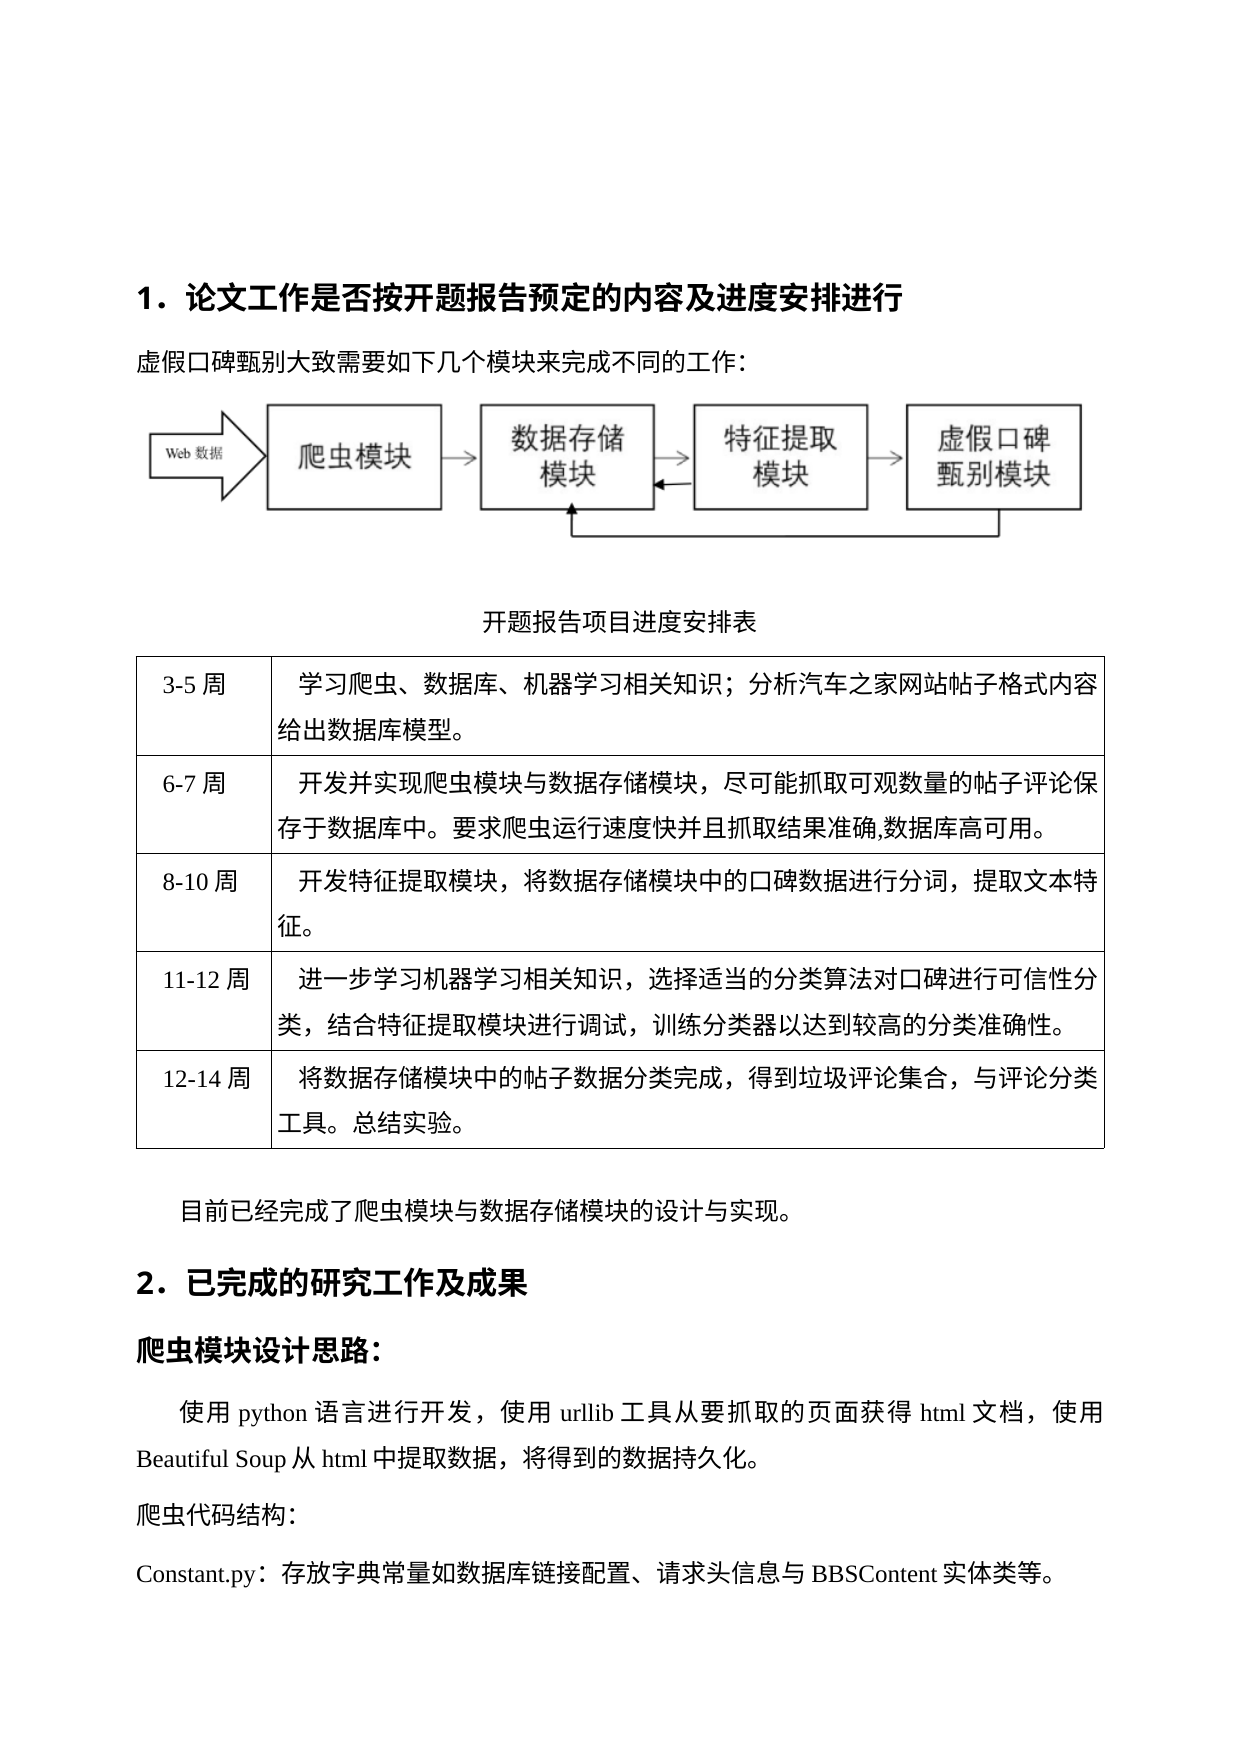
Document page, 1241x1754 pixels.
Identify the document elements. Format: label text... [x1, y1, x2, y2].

table_cell 8-10 周 [137, 854, 271, 951]
table_header 学习爬虫、数据库、机器学习相关知识；分析汽车之家网站帖子格式内容给出数据库模型。 [272, 657, 1104, 755]
text Constant.py：存放字典常量如数据库链接配置、请求头信息与BBSContent实体类等。 [136, 1554, 1104, 1590]
text 使用python语言进行开发，使用urllib工具从要抓取的页面获得html文档，使用Beautiful Soup从html中提取数据，将得到的数据持久化。 [136, 1393, 1104, 1474]
table_cell 开发特征提取模块，将数据存储模块中的口碑数据进行分词，提取文本特征。 [272, 854, 1104, 951]
table_cell 进一步学习机器学习相关知识，选择适当的分类算法对口碑进行可信性分类，结合特征提取模块进行调试，训练分类器以达到较高的分类准确性。 [272, 952, 1104, 1050]
text 2．已完成的研究工作及成果 [136, 1258, 1104, 1303]
table_cell 11-12 周 [137, 952, 271, 1050]
text 虚假口碑甄别大致需要如下几个模块来完成不同的工作： [136, 342, 1104, 379]
table_cell 将数据存储模块中的帖子数据分类完成，得到垃圾评论集合，与评论分类工具。总结实验。 [272, 1051, 1104, 1148]
table_cell 12-14 周 [137, 1051, 271, 1148]
table_header 3-5 周 [137, 657, 271, 755]
text 爬虫代码结构： [136, 1496, 1104, 1532]
text 1．论文工作是否按开题报告预定的内容及进度安排进行 [136, 273, 1104, 318]
table_cell 开发并实现爬虫模块与数据存储模块，尽可能抓取可观数量的帖子评论保存于数据库中。要求爬虫运行速度快并且抓取结果准确,数据库高可用。 [272, 756, 1104, 853]
picture [135, 396, 1105, 545]
text 目前已经完成了爬虫模块与数据存储模块的设计与实现。 [136, 1191, 1104, 1227]
table_cell 6-7 周 [137, 756, 271, 853]
text 爬虫模块设计思路： [136, 1327, 1104, 1370]
text 开题报告项目进度安排表 [136, 602, 1104, 638]
